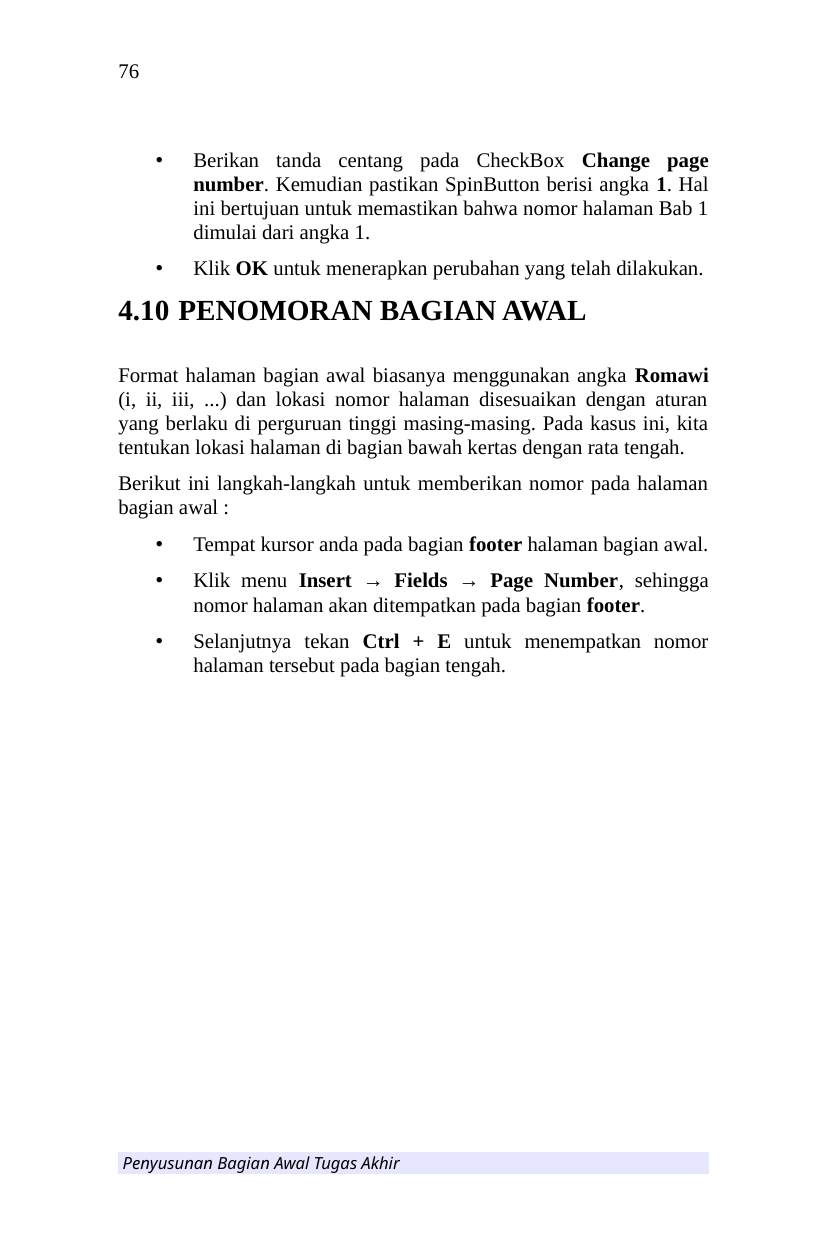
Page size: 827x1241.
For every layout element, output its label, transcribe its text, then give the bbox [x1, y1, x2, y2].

text Format halaman bagian awal biasanya menggunakan angka Romawi (i, ii, iii, ...) dan lokasi nomor halaman disesuaikan dengan aturan yang berlaku di perguruan tinggi masing-masing. Pada kasus ini, kita tentukan lokasi halaman di bagian bawah kertas dengan rata tengah. [118, 362, 709, 459]
text Berikut ini langkah-langkah untuk memberikan nomor pada halaman bagian awal : [118, 471, 709, 519]
list Tempat kursor anda pada bagian footer halaman bagian awal. [156, 532, 709, 556]
list Klik menu Insert → Fields → Page Number, sehingga nomor halaman akan ditempatkan pada bagian footer. [156, 568, 709, 617]
list Selanjutnya tekan Ctrl + E untuk menempatkan nomor halaman tersebut pada bagian tengah. [156, 629, 709, 677]
list Berikan tanda centang pada CheckBox Change page number. Kemudian pastikan SpinButton berisi angka 1. Hal ini bertujuan untuk memastikan bahwa nomor halaman Bab 1 dimulai dari angka 1. [156, 148, 709, 244]
list Klik OK untuk menerapkan perubahan yang telah dilakukan. [156, 256, 709, 280]
subtitle Penomoran bagian awal [118, 293, 709, 326]
